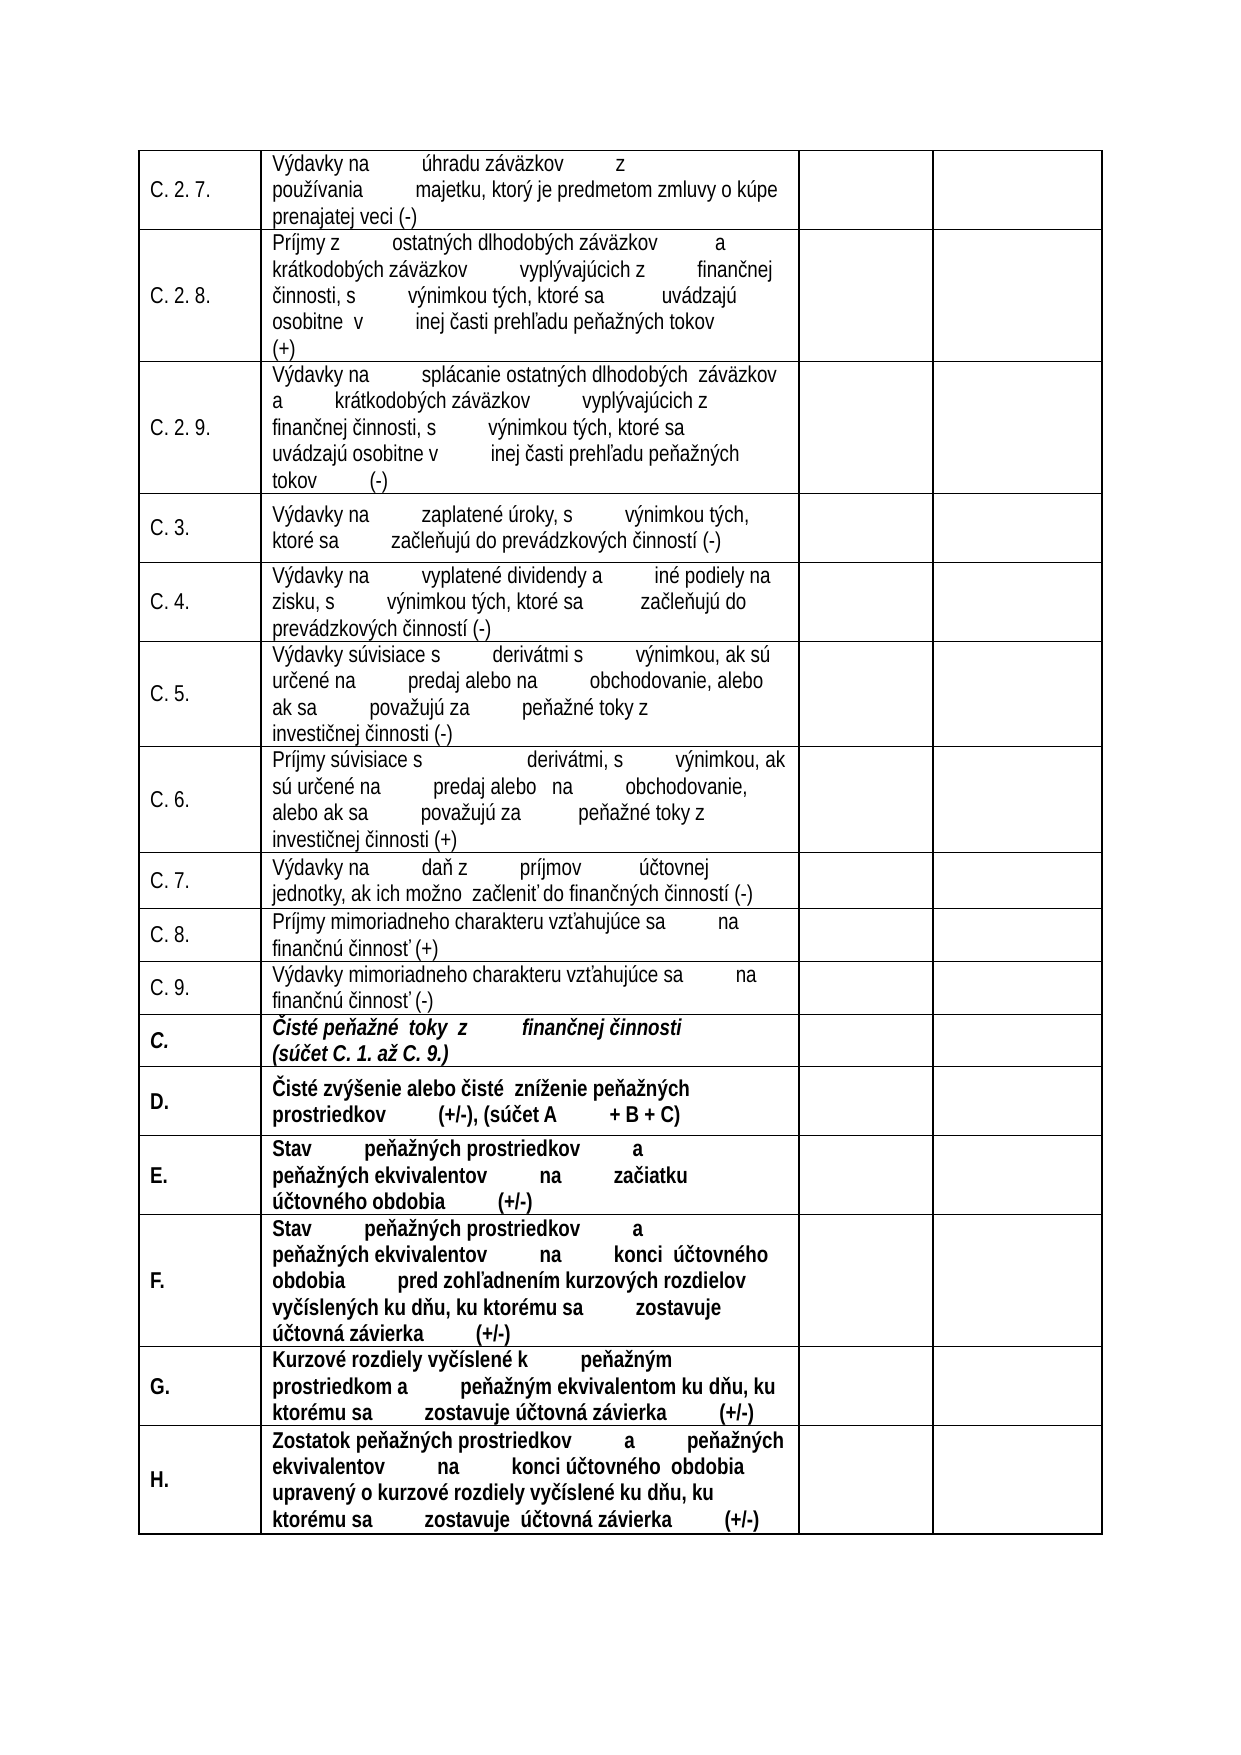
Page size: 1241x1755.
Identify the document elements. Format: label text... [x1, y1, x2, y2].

table_cell Výdavky na daň z príjmov účtovnej jednotky, ak ich možno začleniť do finančných činností (-) [262, 853, 798, 908]
table_cell [800, 642, 932, 746]
table_cell C. 2. 9. [140, 362, 260, 493]
table_cell [934, 1215, 1101, 1346]
table_cell [934, 362, 1101, 493]
table_cell [800, 151, 932, 229]
table_cell Čisté zvýšenie alebo čisté zníženie peňažných prostriedkov (+/-), (súčet A + B + C) [262, 1067, 798, 1135]
table_cell D. [140, 1067, 260, 1135]
table_cell C. 9. [140, 962, 260, 1014]
table_cell [934, 1015, 1101, 1066]
table_cell C. [140, 1015, 260, 1066]
table_cell [800, 563, 932, 641]
table_cell Výdavky na zaplatené úroky, s výnimkou tých, ktoré sa začleňujú do prevádzkových činností (-) [262, 494, 798, 562]
table_cell [800, 1215, 932, 1346]
table_cell [934, 230, 1101, 361]
table_cell Kurzové rozdiely vyčíslené k peňažným prostriedkom a peňažným ekvivalentom ku dňu, ku ktorému sa zostavuje účtovná závierka (+/-) [262, 1347, 798, 1425]
table_cell [800, 1015, 932, 1066]
table_cell [800, 747, 932, 852]
table_cell [800, 362, 932, 493]
table_cell Príjmy z ostatných dlhodobých záväzkov a krátkodobých záväzkov vyplývajúcich z finančnej činnosti, s výnimkou tých, ktoré sa uvádzajú osobitne v inej časti prehľadu peňažných tokov (+) [262, 230, 798, 361]
table_cell [934, 1426, 1101, 1533]
table_cell H. [140, 1426, 260, 1533]
table_cell Príjmy mimoriadneho charakteru vzťahujúce sa na finančnú činnosť (+) [262, 909, 798, 961]
table_cell [800, 853, 932, 908]
table_cell C. 2. 7. [140, 151, 260, 229]
table_cell Výdavky súvisiace s derivátmi s výnimkou, ak sú určené na predaj alebo na obchodovanie, alebo ak sa považujú za peňažné toky z investičnej činnosti (-) [262, 642, 798, 746]
table_cell C. 4. [140, 563, 260, 641]
table_cell C. 6. [140, 747, 260, 852]
table_cell Čisté peňažné toky z finančnej činnosti (súčet C. 1. až C. 9.) [262, 1015, 798, 1066]
table_cell [934, 494, 1101, 562]
table_cell [934, 563, 1101, 641]
table_cell [800, 962, 932, 1014]
table_cell [934, 642, 1101, 746]
table_cell Zostatok peňažných prostriedkov a peňažných ekvivalentov na konci účtovného obdobia upravený o kurzové rozdiely vyčíslené ku dňu, ku ktorému sa zostavuje účtovná závierka (+/-) [262, 1426, 798, 1533]
table_cell Príjmy súvisiace s derivátmi, s výnimkou, ak sú určené na predaj alebo na obchodovanie, alebo ak sa považujú za peňažné toky z investičnej činnosti (+) [262, 747, 798, 852]
table_cell C. 5. [140, 642, 260, 746]
table_cell Výdavky mimoriadneho charakteru vzťahujúce sa na finančnú činnosť (-) [262, 962, 798, 1014]
table_cell [800, 1426, 932, 1533]
table_cell C. 3. [140, 494, 260, 562]
table_cell C. 2. 8. [140, 230, 260, 361]
table_cell G. [140, 1347, 260, 1425]
table_cell [800, 230, 932, 361]
table_cell [800, 909, 932, 961]
table_cell [934, 853, 1101, 908]
table_cell [800, 1347, 932, 1425]
table_cell Stav peňažných prostriedkov a peňažných ekvivalentov na začiatku účtovného obdobia (+/-) [262, 1136, 798, 1214]
table_cell [934, 962, 1101, 1014]
table_cell Výdavky na vyplatené dividendy a iné podiely na zisku, s výnimkou tých, ktoré sa začleňujú do prevádzkových činností (-) [262, 563, 798, 641]
table_cell F. [140, 1215, 260, 1346]
table_cell C. 7. [140, 853, 260, 908]
table_cell [800, 494, 932, 562]
table_cell [800, 1136, 932, 1214]
table_cell [934, 1136, 1101, 1214]
table_cell [934, 1067, 1101, 1135]
table_cell E. [140, 1136, 260, 1214]
table_cell [934, 151, 1101, 229]
table_cell C. 8. [140, 909, 260, 961]
table_cell Stav peňažných prostriedkov a peňažných ekvivalentov na konci účtovného obdobia pred zohľadnením kurzových rozdielov vyčíslených ku dňu, ku ktorému sa zostavuje účtovná závierka (+/-) [262, 1215, 798, 1346]
table_cell [934, 1347, 1101, 1425]
table_cell Výdavky na splácanie ostatných dlhodobých záväzkov a krátkodobých záväzkov vyplývajúcich z finančnej činnosti, s výnimkou tých, ktoré sa uvádzajú osobitne v inej časti prehľadu peňažných tokov (-) [262, 362, 798, 493]
table_cell [934, 747, 1101, 852]
table_cell [934, 909, 1101, 961]
table_cell Výdavky na úhradu záväzkov z používania majetku, ktorý je predmetom zmluvy o kúpe prenajatej veci (-) [262, 151, 798, 229]
table_cell [800, 1067, 932, 1135]
